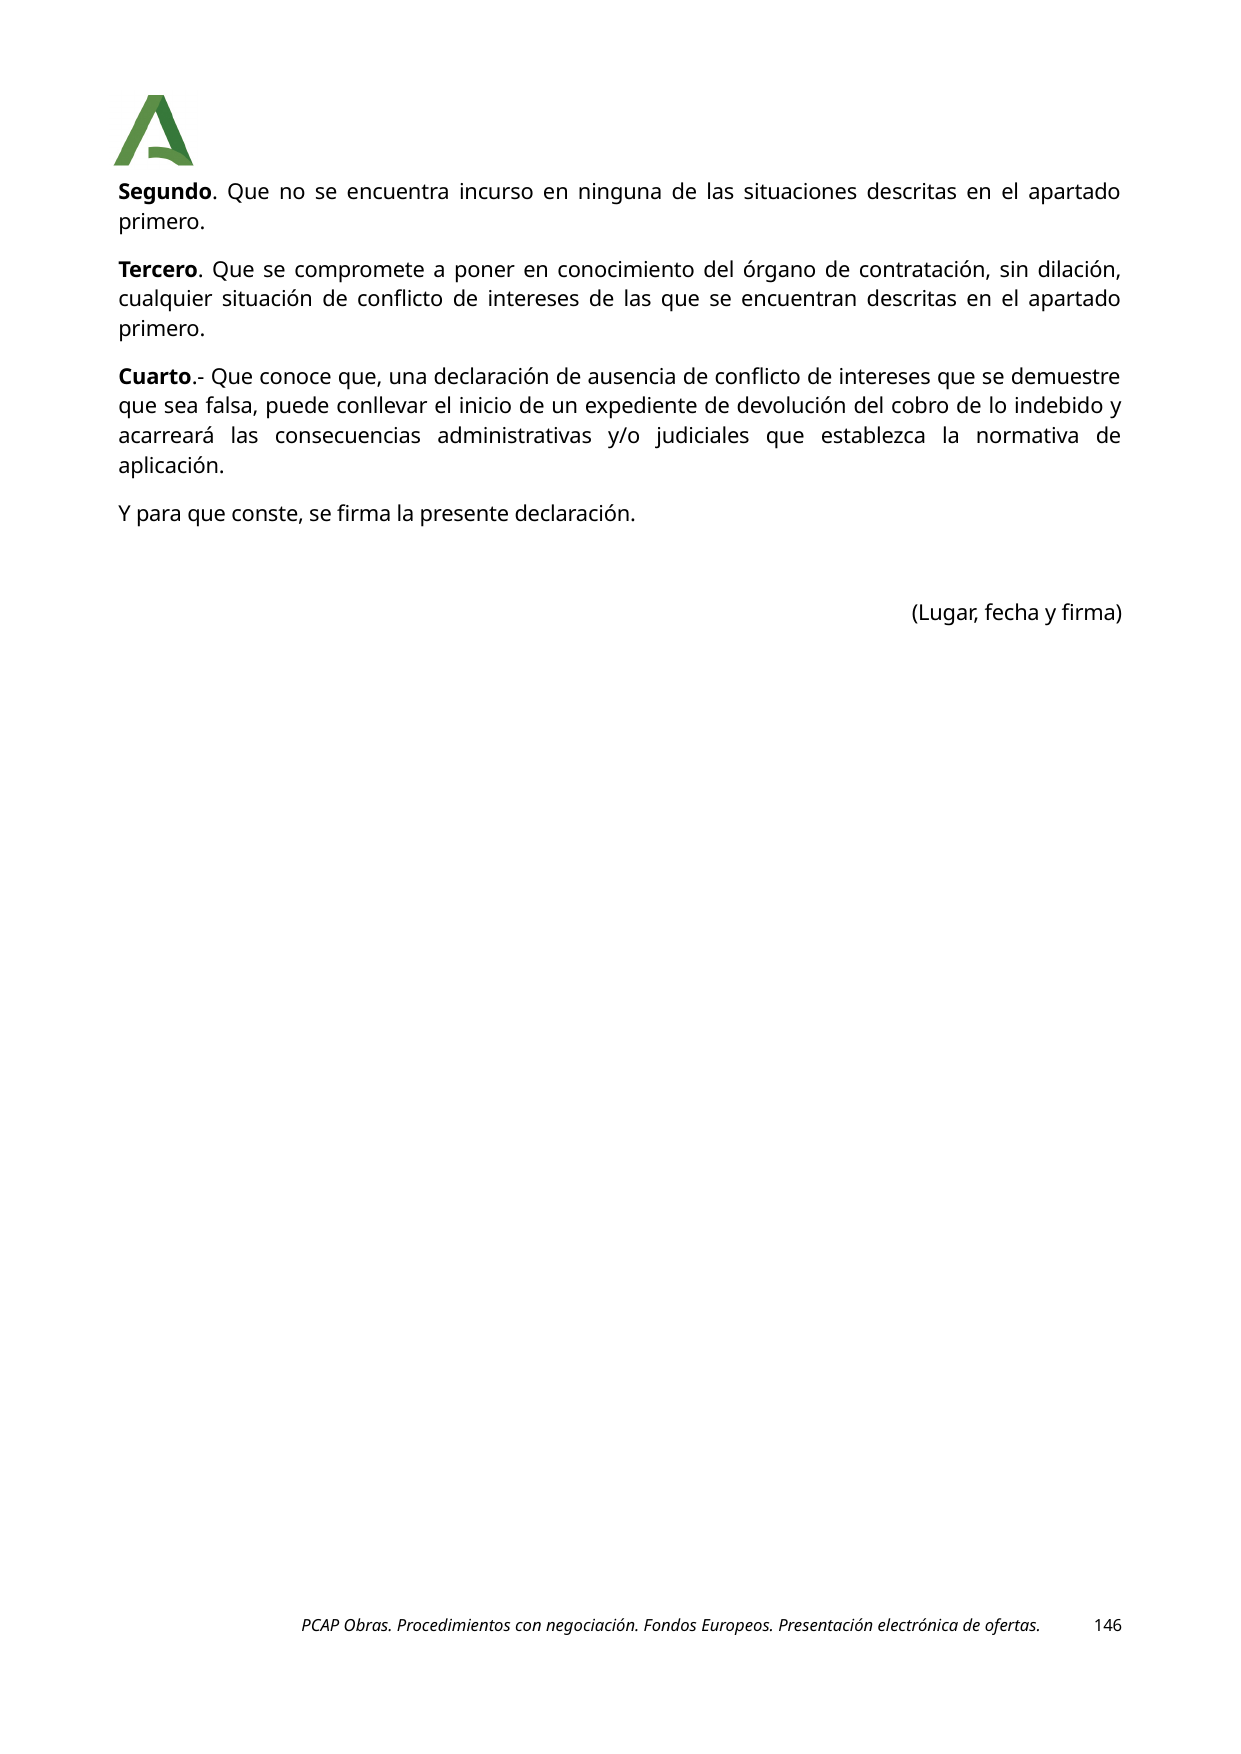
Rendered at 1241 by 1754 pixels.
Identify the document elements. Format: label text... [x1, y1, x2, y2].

text Cuarto.- Que conoce que, una declaración de ausencia de conflicto de intereses que se demuestre que sea falsa, puede conllevar el inicio de un expediente de devolución del cobro de lo indebido y acarreará las consecuencias administrativas y/o judiciales que establezca la normativa de aplicación. [118, 361, 1122, 480]
text (Lugar, fecha y firma) [118, 597, 1122, 627]
text Segundo. Que no se encuentra incurso en ninguna de las situaciones descritas en el apartado primero. [118, 176, 1122, 236]
text Tercero. Que se compromete a poner en conocimiento del órgano de contratación, sin dilación, cualquier situación de conflicto de intereses de las que se encuentran descritas en el apartado primero. [118, 254, 1122, 343]
text Y para que conste, se firma la presente declaración. [118, 498, 1122, 527]
picture [109, 90, 198, 170]
